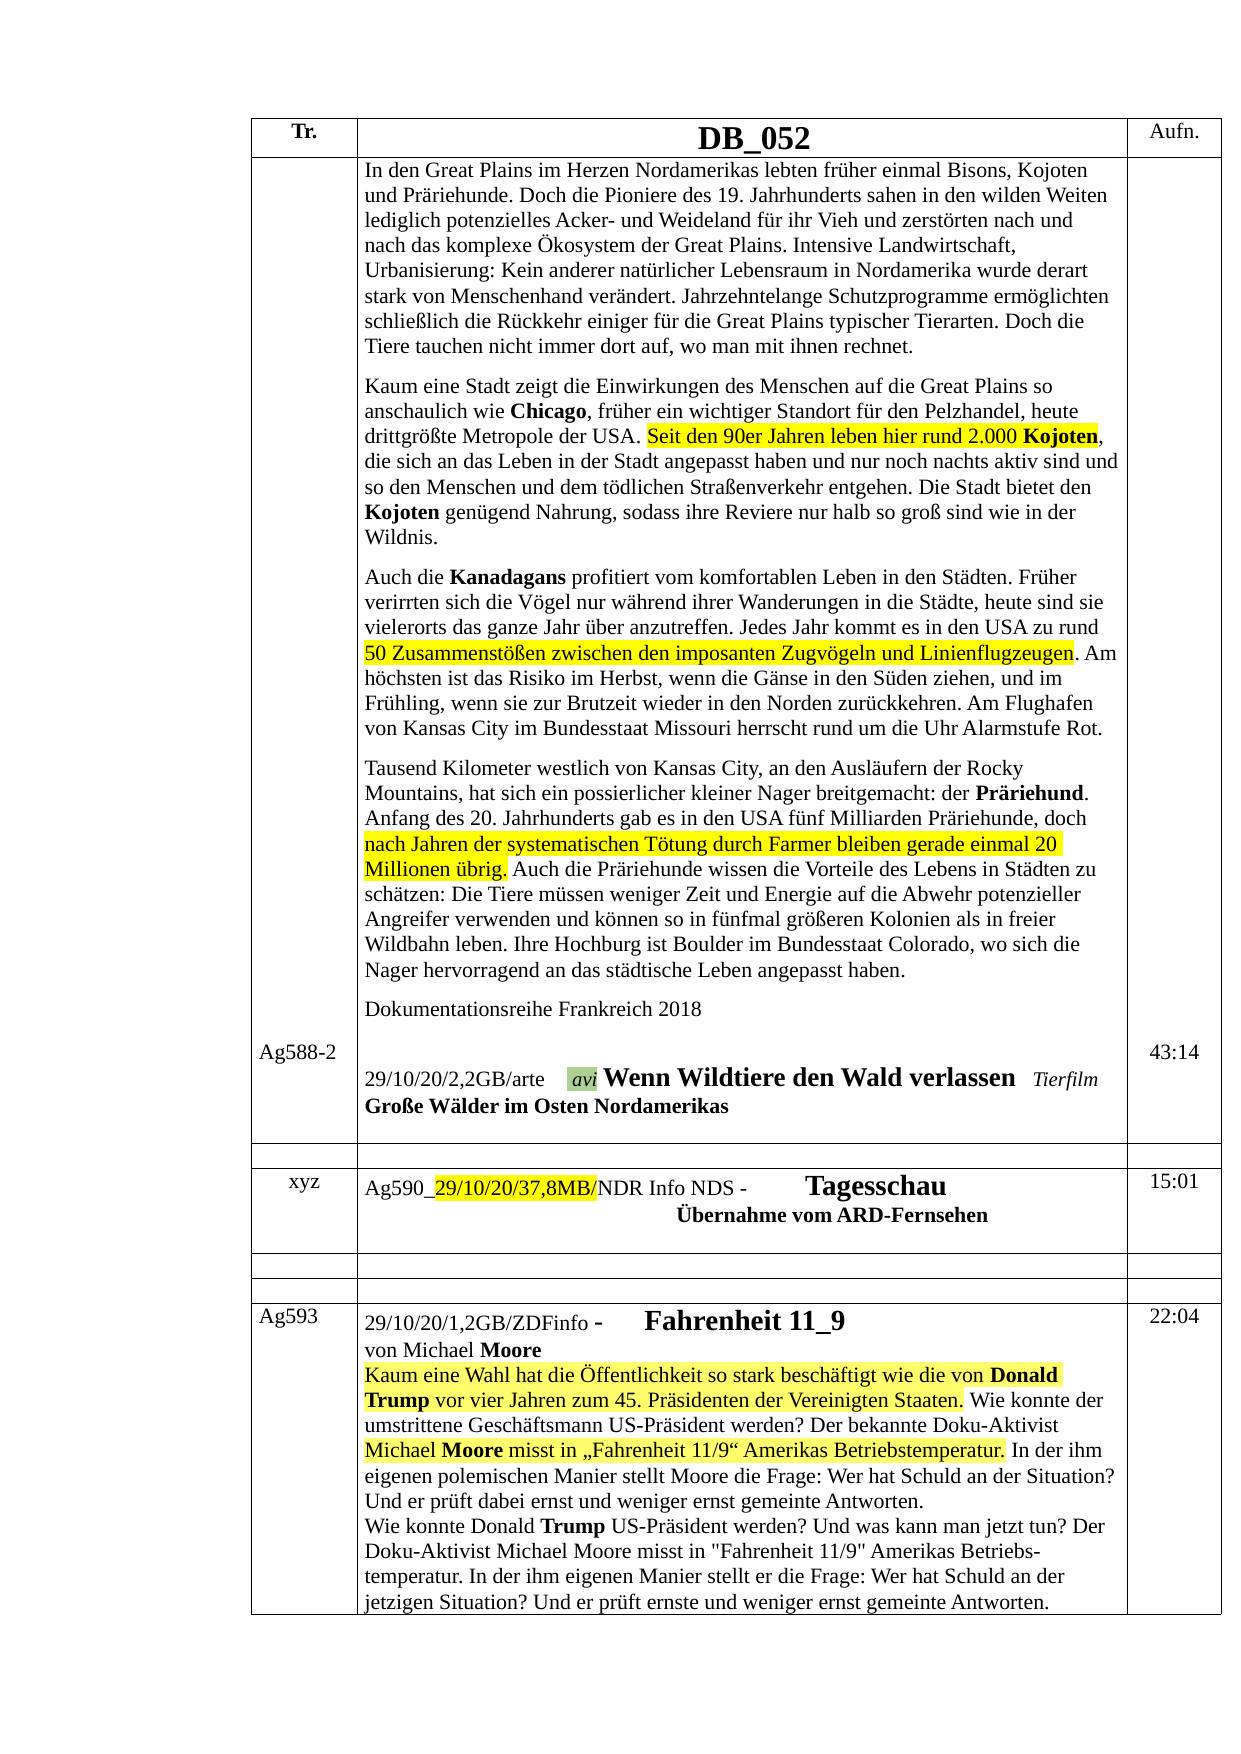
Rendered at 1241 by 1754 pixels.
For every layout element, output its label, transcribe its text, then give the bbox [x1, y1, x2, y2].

table_cell [1128, 1144, 1221, 1168]
table_cell 15:01 [1128, 1169, 1221, 1252]
table_cell [252, 1279, 357, 1303]
table_cell [358, 1279, 1127, 1303]
table_cell [358, 1254, 1127, 1278]
table_cell Ag590_29/10/20/37,8MB/NDR Info NDS - Tagesschau Übernahme vom ARD-Fernsehen [358, 1169, 1127, 1252]
table_cell Ag588-2 [252, 158, 357, 1143]
table_cell [252, 1144, 357, 1168]
table_cell 22:04 [1128, 1304, 1221, 1614]
table_cell [1128, 1279, 1221, 1303]
table_cell xyz [252, 1169, 357, 1252]
table_cell [358, 1144, 1127, 1168]
table_cell 43:14 [1128, 158, 1221, 1143]
table_cell 29/10/20/1,2GB/ZDFinfo - Fahrenheit 11_9 von Michael Moore Kaum eine Wahl hat die Öffentlichkeit so stark beschäftigt wie die von Donald Trump vor vier Jahren zum 45. Präsidenten der Vereinigten Staaten. Wie konnte der umstrittene Geschäftsmann US-Präsident werden? Der bekannte Doku-Aktivist Michael Moore misst in „Fahrenheit 11/9“ Amerikas Betriebstemperatur. In der ihm eigenen polemischen Manier stellt Moore die Frage: Wer hat Schuld an der Situation? Und er prüft dabei ernst und weniger ernst gemeinte Antworten. Wie konnte Donald Trump US-Präsident werden? Und was kann man jetzt tun? Der Doku-Aktivist Michael Moore misst in "Fahrenheit 11/9" Amerikas Betriebs-temperatur. In der ihm eigenen Manier stellt er die Frage: Wer hat Schuld an der jetzigen Situation? Und er prüft ernste und weniger ernst gemeinte Antworten. [358, 1304, 1127, 1614]
table_header DB_052 [358, 119, 1127, 157]
table_header Aufn. [1128, 119, 1221, 157]
table_cell In den Great Plains im Herzen Nordamerikas lebten früher einmal Bisons, Kojoten und Präriehunde. Doch die Pioniere des 19. Jahrhunderts sahen in den wilden Weiten lediglich potenzielles Acker- und Weideland für ihr Vieh und zerstörten nach und nach das komplexe Ökosystem der Great Plains. Intensive Landwirtschaft, Urbanisierung: Kein anderer natürlicher Lebensraum in Nordamerika wurde derart stark von Menschenhand verändert. Jahrzehntelange Schutzprogramme ermöglichten schließlich die Rückkehr einiger für die Great Plains typischer Tierarten. Doch die Tiere tauchen nicht immer dort auf, wo man mit ihnen rechnet. Kaum eine Stadt zeigt die Einwirkungen des Menschen auf die Great Plains so anschaulich wie Chicago, früher ein wichtiger Standort für den Pelzhandel, heute drittgrößte Metropole der USA. Seit den 90er Jahren leben hier rund 2.000 Kojoten, die sich an das Leben in der Stadt angepasst haben und nur noch nachts aktiv sind und so den Menschen und dem tödlichen Straßenverkehr entgehen. Die Stadt bietet den Kojoten genügend Nahrung, sodass ihre Reviere nur halb so groß sind wie in der Wildnis. Auch die Kanadagans profitiert vom komfortablen Leben in den Städten. Früher verirrten sich die Vögel nur während ihrer Wanderungen in die Städte, heute sind sie vielerorts das ganze Jahr über anzutreffen. Jedes Jahr kommt es in den USA zu rund 50 Zusammenstößen zwischen den imposanten Zugvögeln und Linienflugzeugen. Am höchsten ist das Risiko im Herbst, wenn die Gänse in den Süden ziehen, und im Frühling, wenn sie zur Brutzeit wieder in den Norden zurückkehren. Am Flughafen von Kansas City im Bundesstaat Missouri herrscht rund um die Uhr Alarmstufe Rot. Tausend Kilometer westlich von Kansas City, an den Ausläufern der Rocky Mountains, hat sich ein possierlicher kleiner Nager breitgemacht: der Präriehund. Anfang des 20. Jahrhunderts gab es in den USA fünf Milliarden Präriehunde, doch nach Jahren der systematischen Tötung durch Farmer bleiben gerade einmal 20 Millionen übrig. Auch die Präriehunde wissen die Vorteile des Lebens in Städten zu schätzen: Die Tiere müssen weniger Zeit und Energie auf die Abwehr potenzieller Angreifer verwenden und können so in fünfmal größeren Kolonien als in freier Wildbahn leben. Ihre Hochburg ist Boulder im Bundesstaat Colorado, wo sich die Nager hervorragend an das städtische Leben angepasst haben. Dokumentationsreihe Frankreich 2018 29/10/20/2,2GB/arte avi Wenn Wildtiere den Wald verlassen Tierfilm Große Wälder im Osten Nordamerikas [358, 158, 1127, 1143]
table_cell [1128, 1254, 1221, 1278]
table_cell [252, 1254, 357, 1278]
table_cell Ag593 [252, 1304, 357, 1614]
table_header ­Tr. [252, 119, 357, 157]
